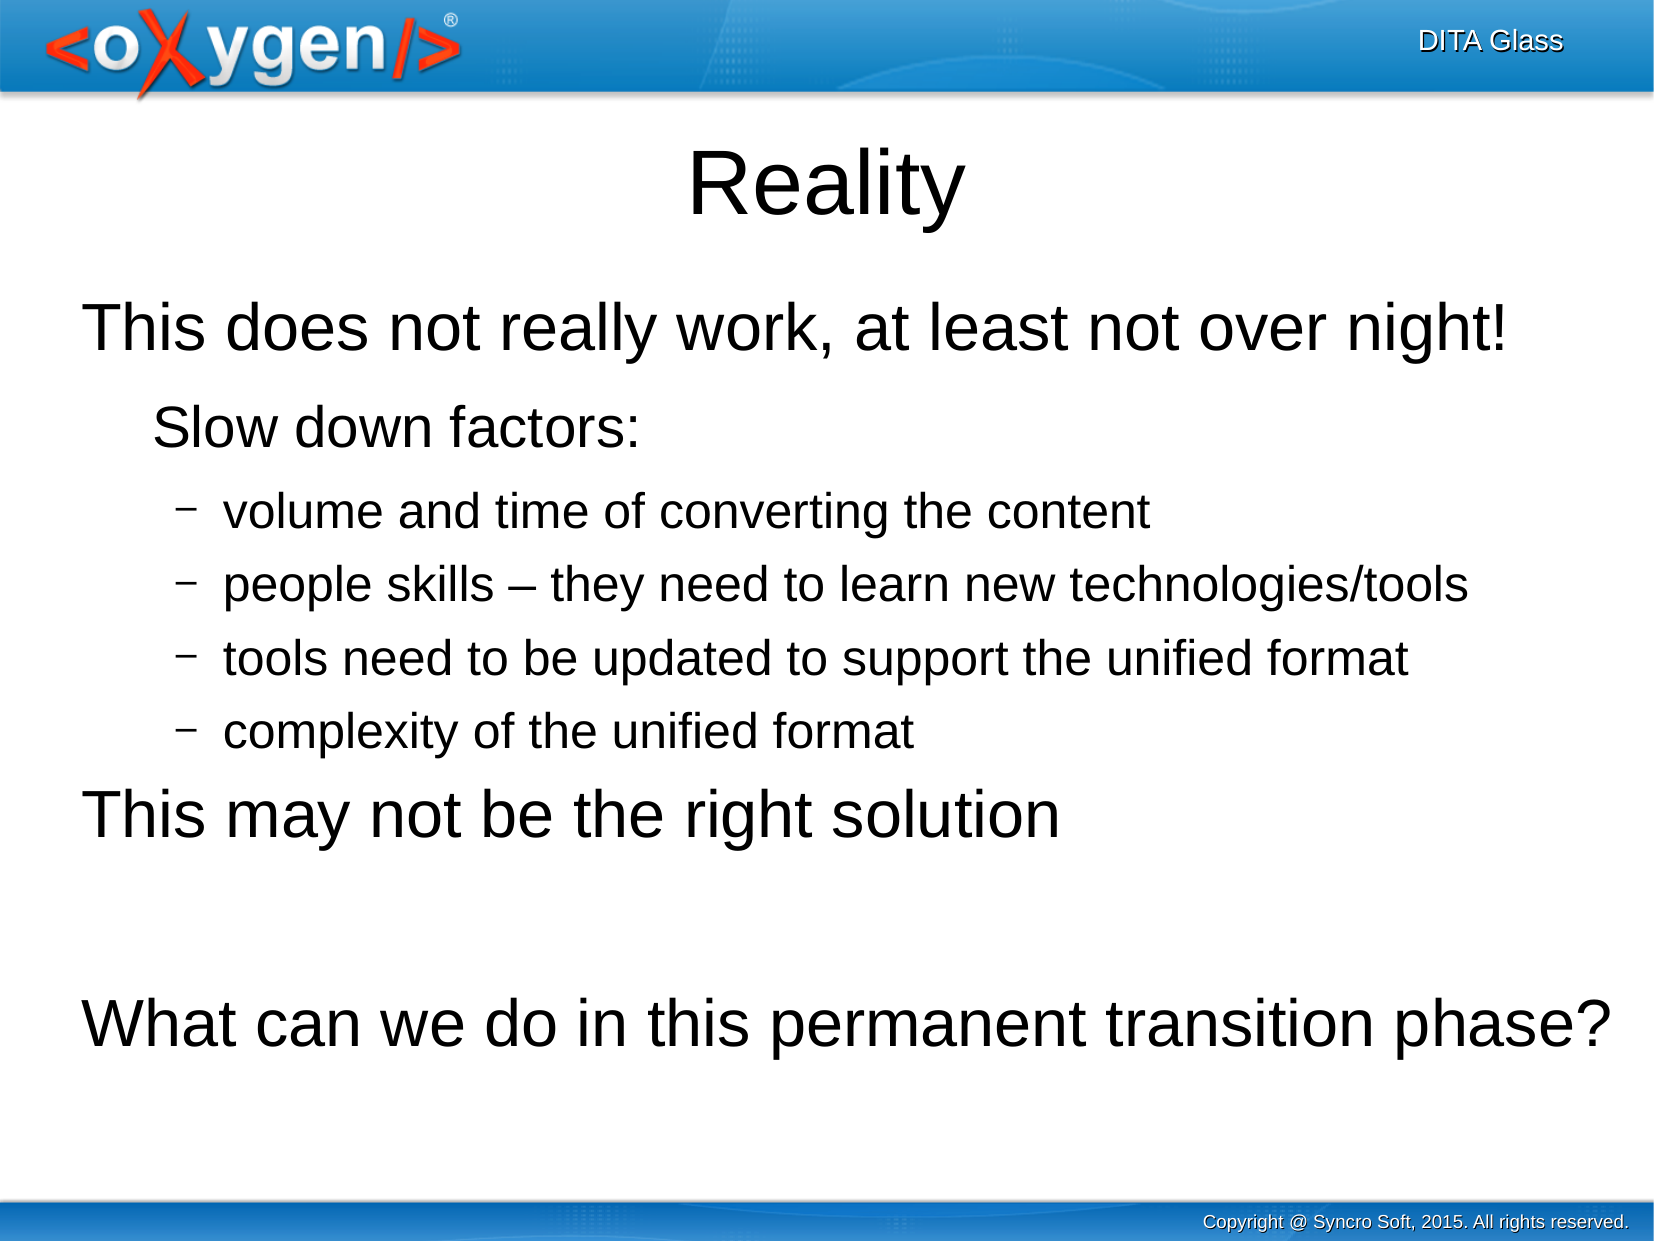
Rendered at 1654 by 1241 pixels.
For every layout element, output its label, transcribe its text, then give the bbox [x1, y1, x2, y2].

list This does not really work, at least not over night! Slow down factors: volume and time of converting the content people skills – they need to learn new technologies/tools tools need to be updated to support the unified format complexity of the unified format This may not be the right solution What can we do in this permanent transition phase? [10, 290, 1618, 1134]
picture [0, 1195, 1654, 1241]
picture [0, 0, 1654, 109]
title Reality [82, 78, 1571, 287]
